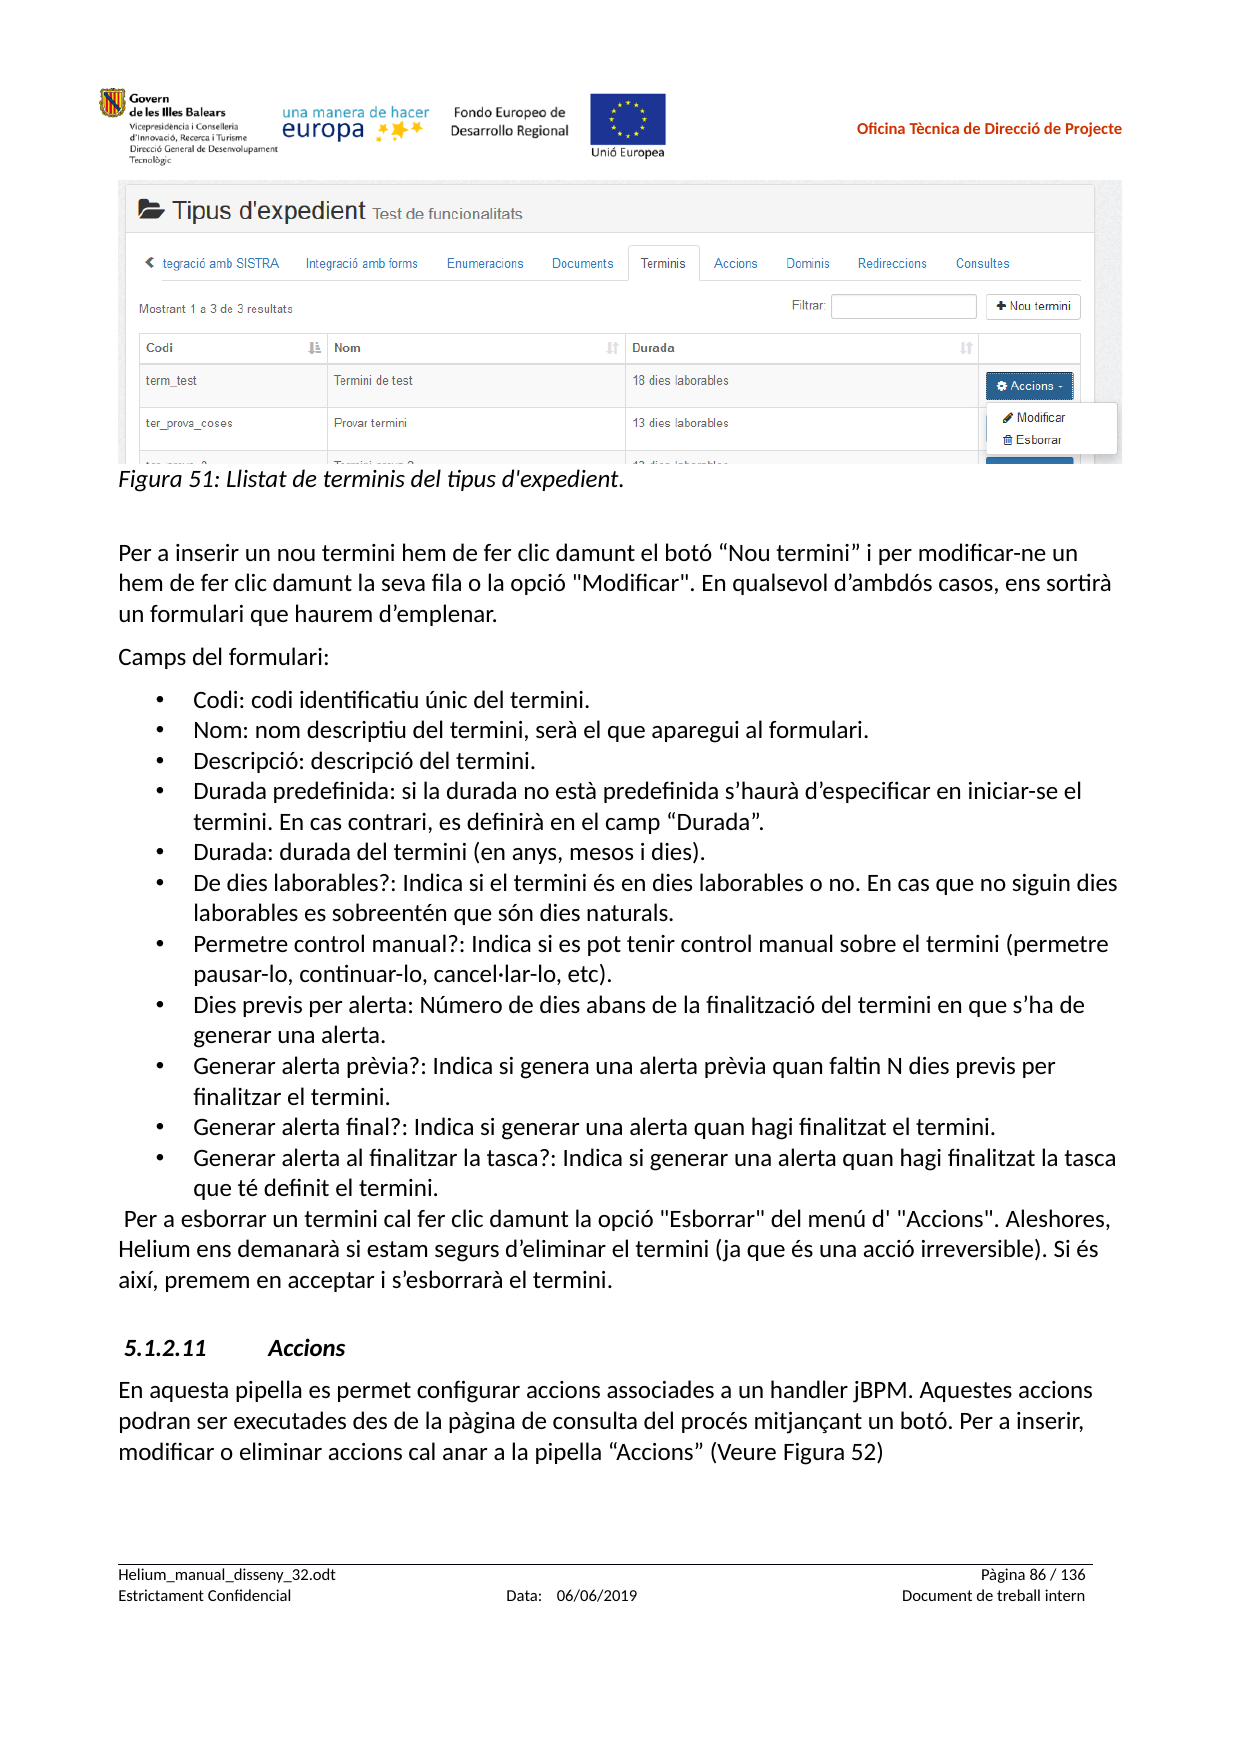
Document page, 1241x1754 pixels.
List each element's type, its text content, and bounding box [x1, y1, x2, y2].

list Generar alerta al finalitzar la tasca?: Indica si generar una alerta quan hagi finalitzat la tasca que té definit el termini. [156, 1142, 1122, 1203]
text Per a esborrar un termini cal fer clic damunt la opció "Esborrar" del menú d' "Accions". Aleshores, Helium ens demanarà si estam segurs d’eliminar el termini (ja que és una acció irreversible). Si és així, premem en acceptar i s’esborrarà el termini. [118, 1203, 1122, 1294]
picture [99, 87, 668, 166]
list Codi: codi identificatiu únic del termini. [156, 684, 1122, 714]
list Descripció: descripció del termini. [156, 745, 1122, 775]
text En aquesta pipella es permet configurar accions associades a un handler jBPM. Aquestes accions podran ser executades des de la pàgina de consulta del procés mitjançant un botó. Per a inserir, modificar o eliminar accions cal anar a la pipella “Accions” (Veure Figura 52) [118, 1374, 1122, 1466]
list Durada predefinida: si la durada no està predefinida s’haurà d’especificar en iniciar-se el termini. En cas contrari, es definirà en el camp “Durada”. [156, 775, 1122, 836]
list Nom: nom descriptiu del termini, serà el que aparegui al formulari. [156, 714, 1122, 745]
subtitle Accions [118, 1332, 1122, 1362]
list Generar alerta prèvia?: Indica si genera una alerta prèvia quan faltin N dies previs per finalitzar el termini. [156, 1050, 1122, 1111]
list Durada: durada del termini (en anys, mesos i dies). [156, 836, 1122, 867]
text Figura 51: Llistat de terminis del tipus d'expedient. [118, 464, 1122, 494]
text Camps del formulari: [118, 641, 1122, 671]
list De dies laborables?: Indica si el termini és en dies laborables o no. En cas que no siguin dies laborables es sobreentén que són dies naturals. [156, 867, 1122, 928]
list Permetre control manual?: Indica si es pot tenir control manual sobre el termini (permetre pausar-lo, continuar-lo, cancel·lar-lo, etc). [156, 928, 1122, 989]
text Per a inserir un nou termini hem de fer clic damunt el botó “Nou termini” i per modificar-ne un hem de fer clic damunt la seva fila o la opció "Modificar". En qualsevol d’ambdós casos, ens sortirà un formulari que haurem d’emplenar. [118, 537, 1122, 628]
list Generar alerta final?: Indica si generar una alerta quan hagi finalitzat el termini. [156, 1111, 1122, 1142]
picture [118, 180, 1123, 464]
list Dies previs per alerta: Número de dies abans de la finalització del termini en que s’ha de generar una alerta. [156, 989, 1122, 1050]
